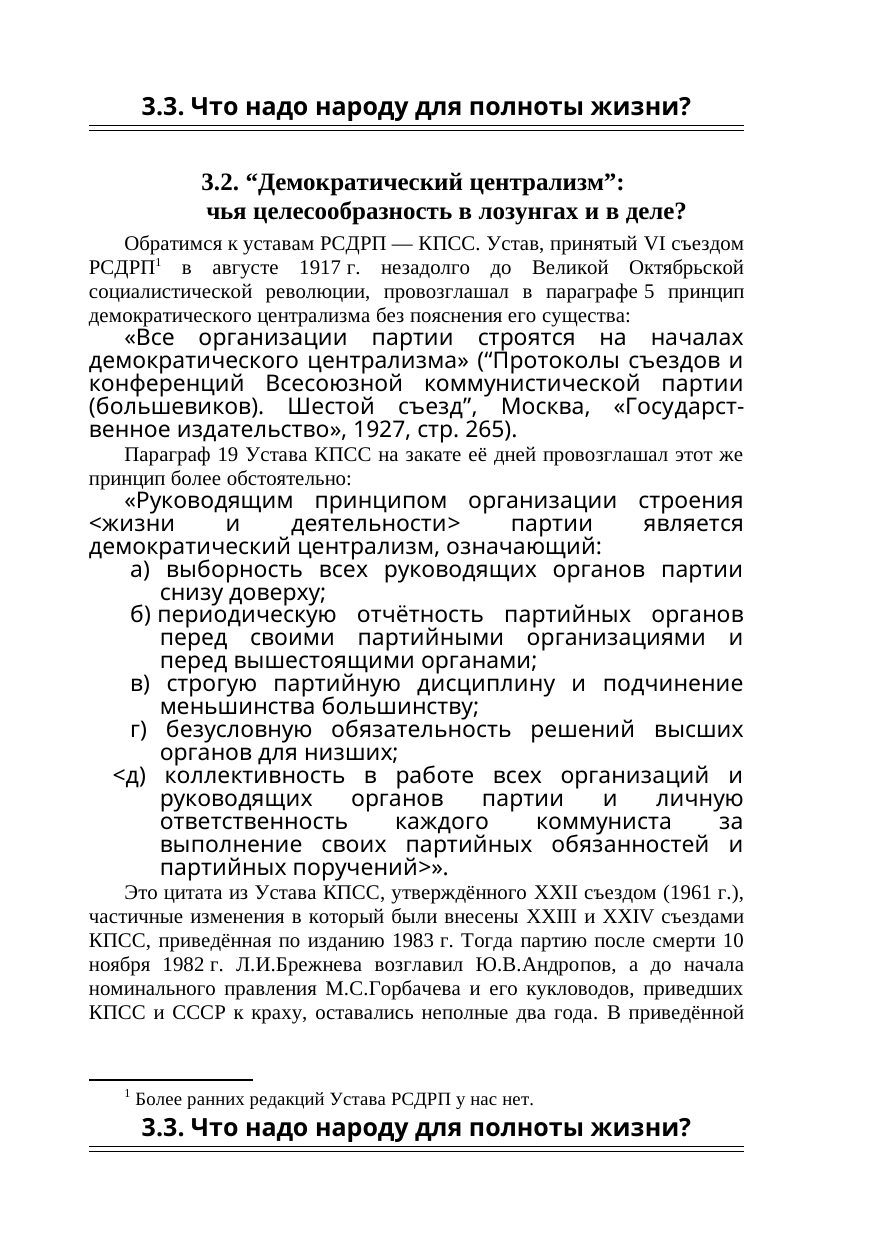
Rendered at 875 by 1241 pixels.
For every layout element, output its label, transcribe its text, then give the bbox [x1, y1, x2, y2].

text г) безусловную обязательность решений высших органов для низших; [130, 719, 744, 765]
text «Руководящим принципом организации строения <жизни и деятельности> партии является демократический централизм, означающий: [89, 490, 744, 559]
text <д) коллективность в работе всех организаций и руководящих органов партии и личную ответственность каждого коммуниста за выполнение своих партийных обязанностей и партийных поручений>». [112, 765, 744, 879]
text Параграф 19 Устава КПСС на закате её дней провозглашал этот же принцип более обстоятельно: [89, 442, 744, 490]
text б) периодическую отчётность партийных органов перед своими партийными организациями и перед вышестоящими органами; [130, 604, 744, 673]
text Это цитата из Устава КПСС, утверждённого XXII съездом (1961 г.), частичные изменения в который были внесены XXIII и XXIV съездами КПСС, приведённая по изданию 1983 г. Тогда партию после смерти 10 ноября 1982 г. Л.И.Брежнева возглавил Ю.В.Андро­пов, а до начала номинального правления М.С.Горбачева и его кукловодов, приведших КПСС и СССР к краху, оставались неполные два года. В приведённой [89, 879, 744, 1024]
text «Все организации партии строятся на началах демократического централизма» (“Протоколы съездов и конференций Всесоюзной коммунистической партии (большевиков). Шестой съезд”, Москва, «Госу­дар­ст­венное издательство», 1927, стр. 265). [89, 327, 744, 442]
text Более ранних редакций Устава РСДРП у нас нет. [89, 1086, 744, 1110]
text в) строгую партийную дисциплину и подчинение меньшинства большинству; [130, 673, 744, 719]
text Обратимся к уставам РСДРП — КПСС. Устав, принятый VI съездом РСДРП в августе 1917 г. незадолго до Великой Октябрьской социалистической революции, провозглашал в параграфе 5 принцип демократического централизма без пояснения его существа: [89, 231, 744, 327]
text а) выборность всех руководящих органов партии снизу доверху; [130, 559, 744, 604]
subtitle 3.2. “Демократический централизм”: чья целесообразность в лозунгах и в деле? [89, 167, 744, 225]
